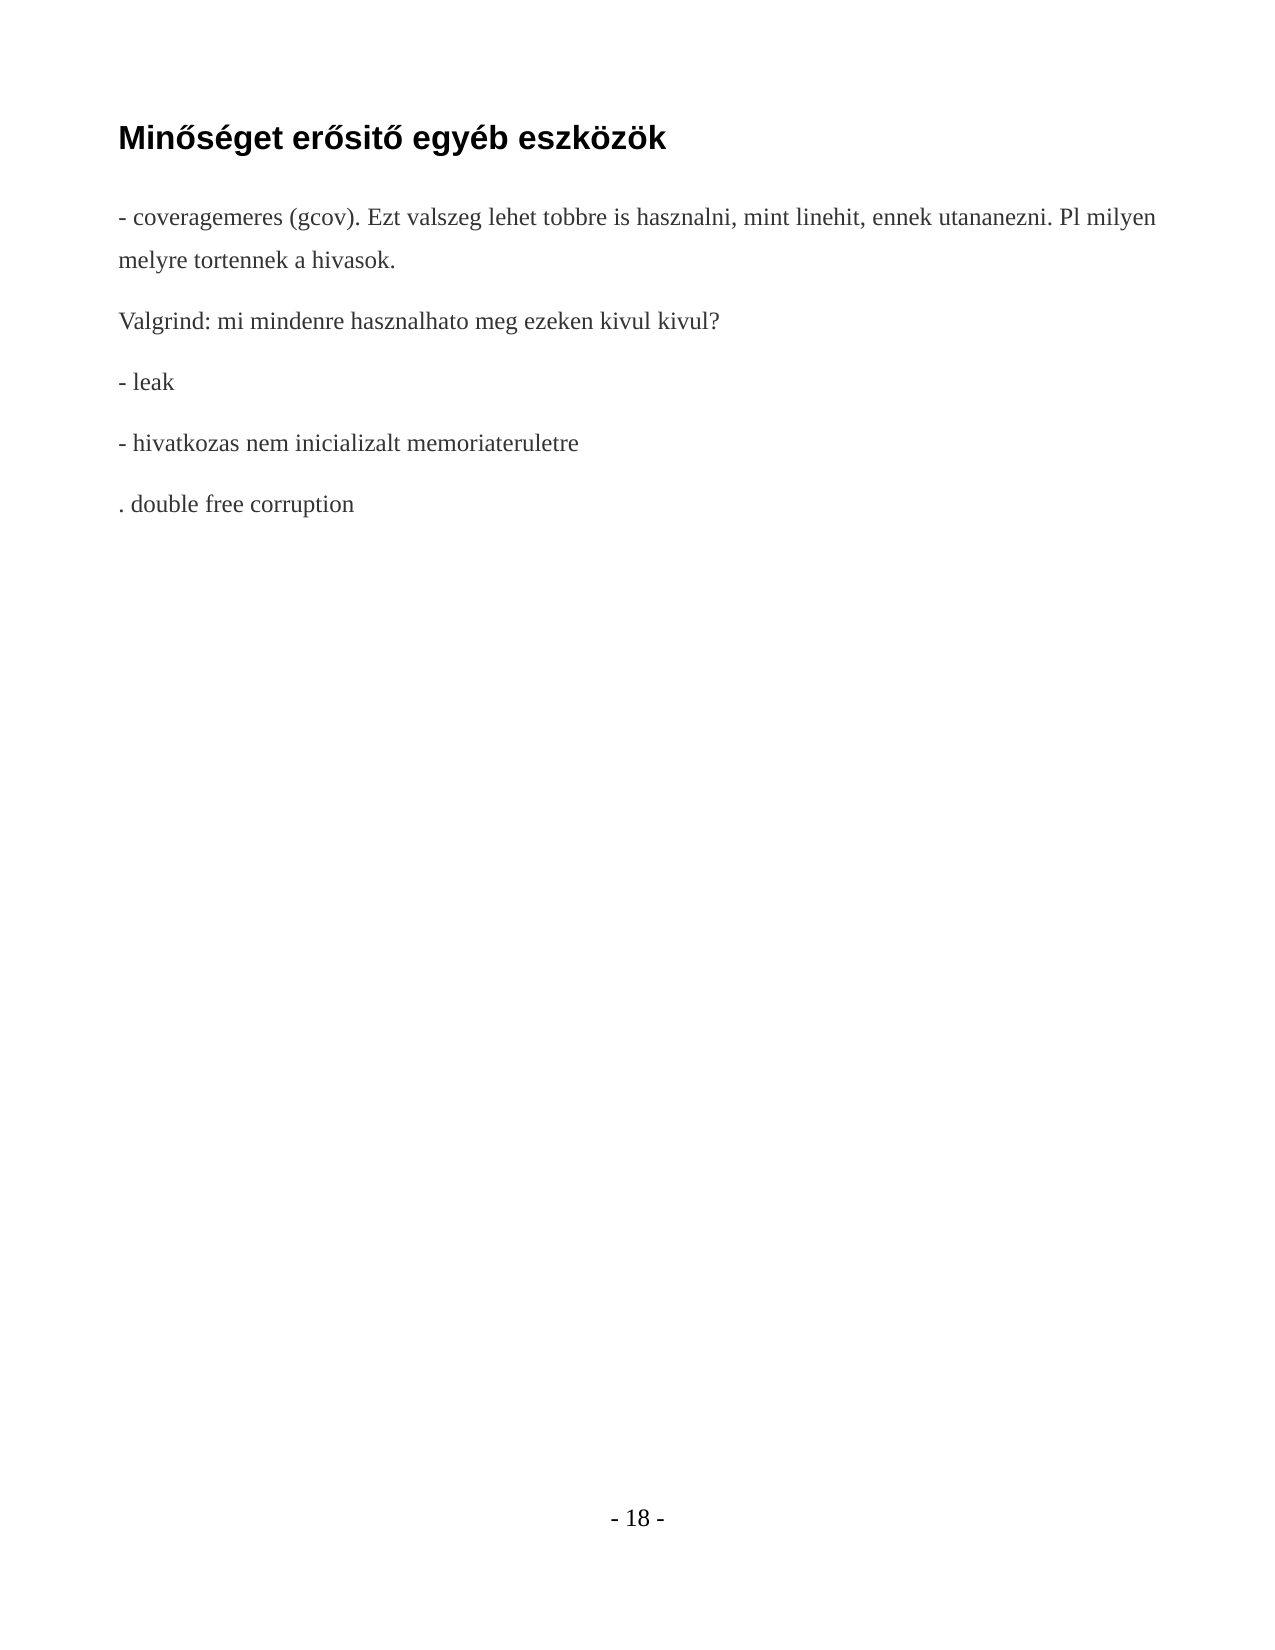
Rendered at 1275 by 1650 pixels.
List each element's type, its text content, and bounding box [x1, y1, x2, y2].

text - coveragemeres (gcov). Ezt valszeg lehet tobbre is hasznalni, mint linehit, ennek utananezni. Pl milyen melyre tortennek a hivasok. [118, 202, 1157, 273]
text - hivatkozas nem inicializalt memoriateruletre [118, 428, 1157, 457]
text Valgrind: mi mindenre hasznalhato meg ezeken kivul kivul? [118, 306, 1157, 334]
text - leak [118, 367, 1157, 396]
text . double free corruption [118, 489, 1157, 518]
subtitle Minőséget erősitő egyéb eszközök [118, 118, 1157, 157]
